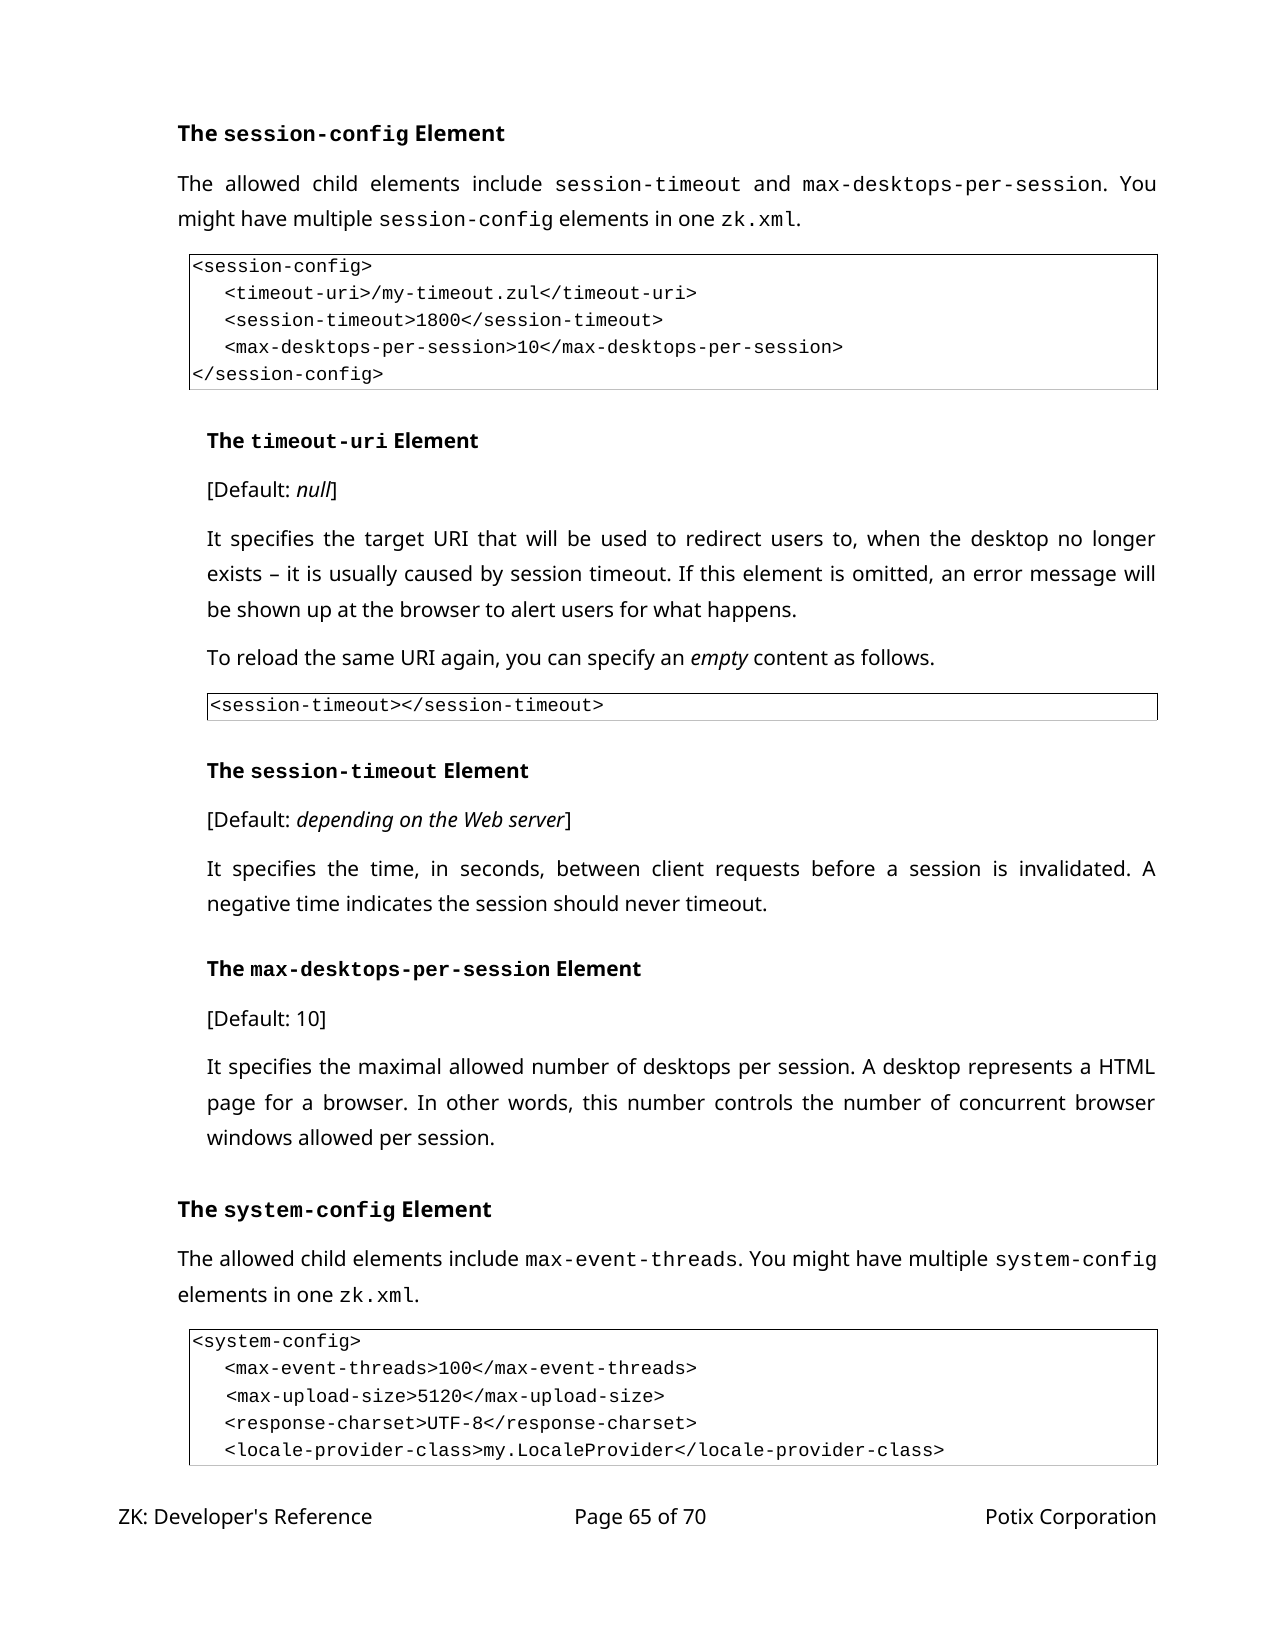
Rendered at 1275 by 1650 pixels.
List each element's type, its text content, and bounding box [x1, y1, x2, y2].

text It specifies the maximal allowed number of desktops per session. A desktop represents a HTML page for a browser. In other words, this number controls the number of concurrent browser windows allowed per session. [207, 1052, 1157, 1151]
text <session-timeout>1800</session-timeout> [190, 308, 1157, 332]
text <session-config> [190, 255, 1157, 278]
text It specifies the time, in seconds, between client requests before a session is invalidated. A negative time indicates the session should never timeout. [207, 854, 1157, 918]
text </session-config> [190, 362, 1157, 389]
text <response-charset>UTF-8</response-charset> [190, 1411, 1157, 1435]
subtitle The system-config Element [177, 1194, 1157, 1224]
text The allowed child elements include session-timeout and max-desktops-per-session. You might have multiple session-config elements in one zk.xml. [177, 169, 1157, 233]
text [Default: 10] [207, 1004, 1157, 1032]
subtitle The session-timeout Element [207, 756, 1157, 785]
subtitle The session-config Element [177, 118, 1157, 148]
subtitle The timeout-uri Element [207, 426, 1157, 455]
text The allowed child elements include max-event-threads. You might have multiple system-config elements in one zk.xml. [177, 1244, 1157, 1308]
text <max-desktops-per-session>10</max-desktops-per-session> [190, 335, 1157, 359]
text <system-config> [190, 1330, 1157, 1353]
text <timeout-uri>/my-timeout.zul</timeout-uri> [190, 281, 1157, 305]
text <locale-provider-class>my.LocaleProvider</locale-provider-class> [190, 1438, 1157, 1465]
text <max-event-threads>100</max-event-threads> [190, 1356, 1157, 1381]
text <session-timeout></session-timeout> [208, 694, 1157, 720]
text [Default: null] [207, 475, 1157, 504]
subtitle The max-desktops-per-session Element [207, 954, 1157, 983]
text To reload the same URI again, you can specify an empty content as follows. [207, 643, 1157, 672]
text [Default: depending on the Web server] [207, 806, 1157, 834]
text It specifies the target URI that will be used to redirect users to, when the desktop no longer exists – it is usually caused by session timeout. If this element is omitted, an error message will be shown up at the browser to alert users for what happens. [207, 524, 1157, 623]
text <max-upload-size>5120</max-upload-size> [190, 1383, 1157, 1408]
